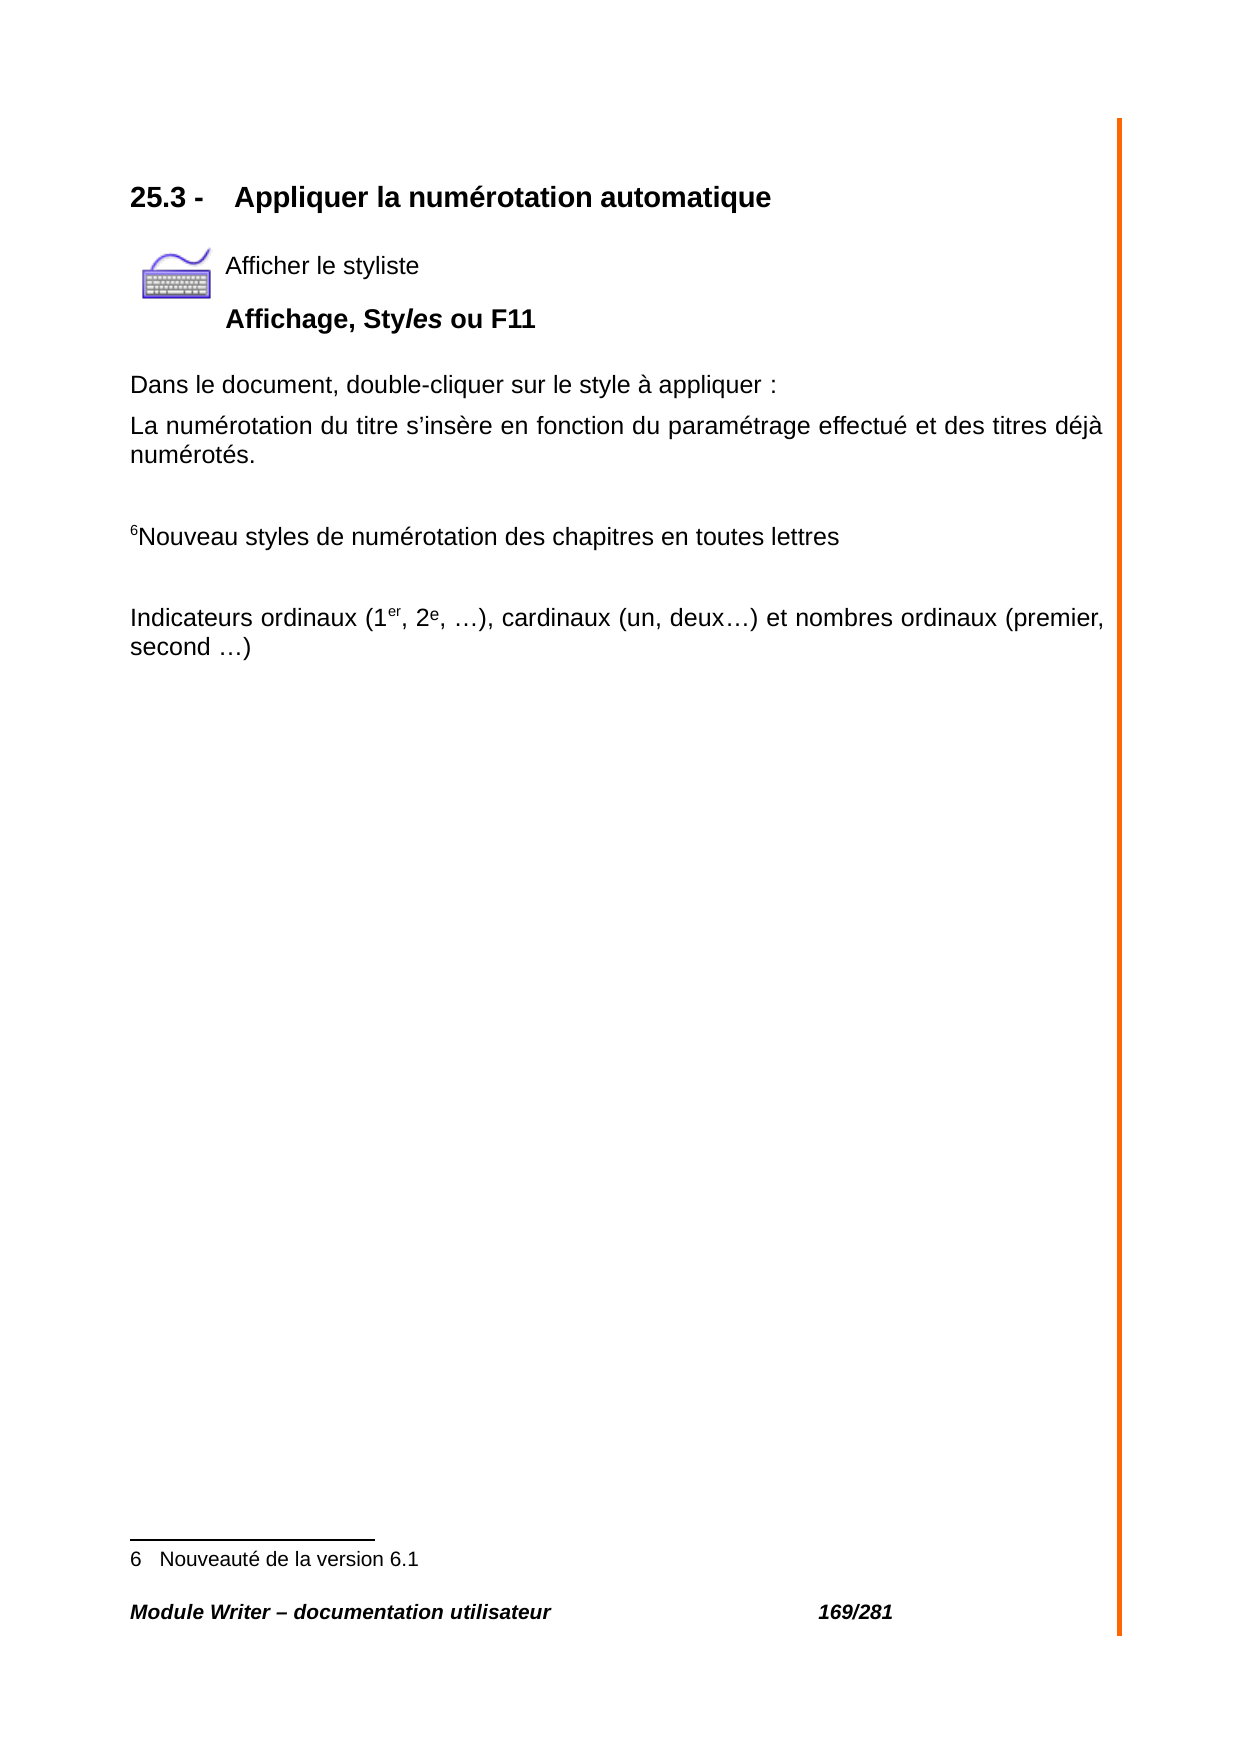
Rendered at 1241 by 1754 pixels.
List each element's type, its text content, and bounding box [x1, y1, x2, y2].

text Affichage, Styles ou F11 [130, 303, 1105, 334]
text Dans le document, double-cliquer sur le style à appliquer : [130, 370, 1105, 399]
text Nouveau styles de numérotation des chapitres en toutes lettres [130, 521, 1105, 551]
text Nouveauté de la version 6.1 [130, 1546, 1105, 1571]
text Indicateurs ordinaux (1er, 2ᵉ, …), cardinaux (un, deux…) et nombres ordinaux (premier, second …) [130, 603, 1105, 661]
picture [138, 238, 214, 313]
text Afficher le styliste [214, 251, 1105, 280]
subtitle Appliquer la numérotation automatique [130, 180, 1105, 213]
text La numérotation du titre s’insère en fonction du paramétrage effectué et des titres déjà numérotés. [130, 411, 1105, 469]
